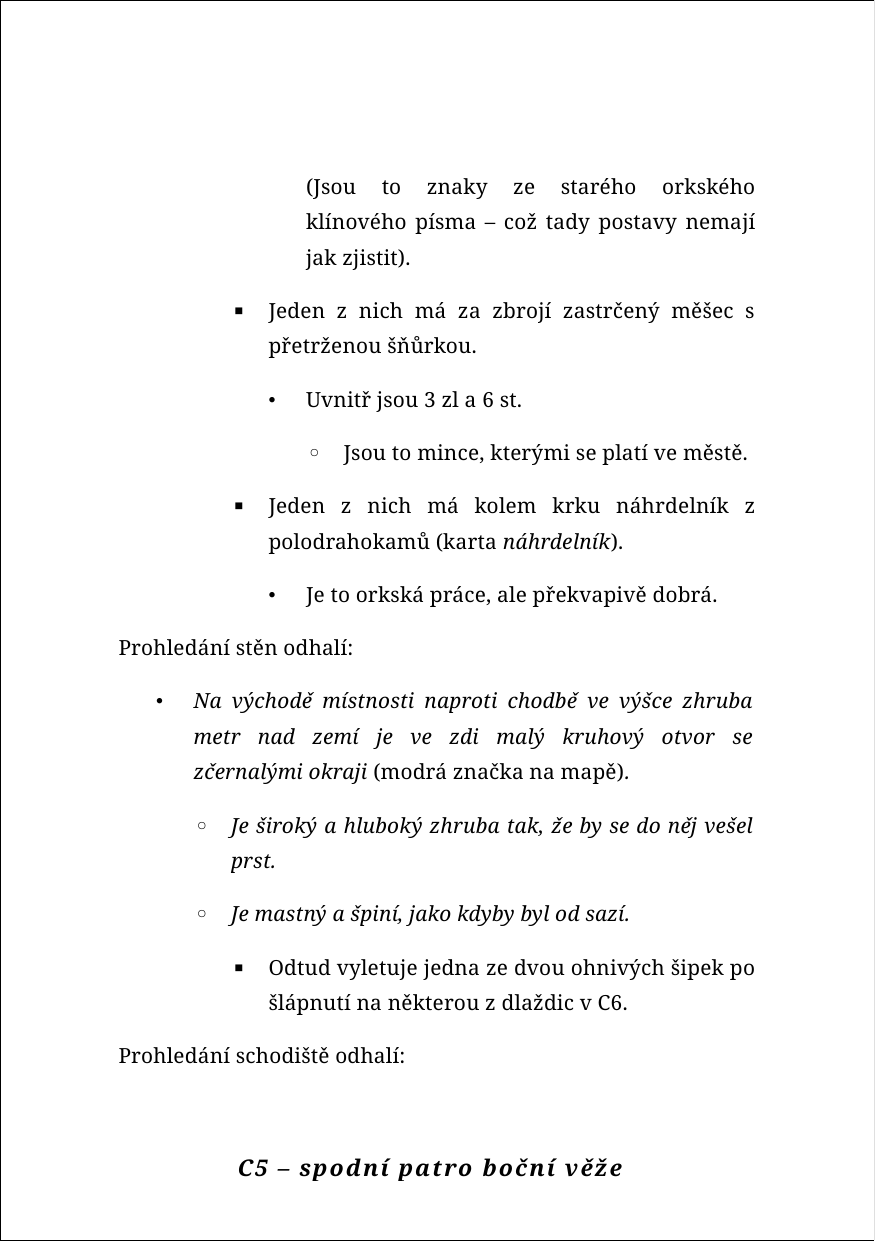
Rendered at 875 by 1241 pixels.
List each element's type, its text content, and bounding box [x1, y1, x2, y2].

text Prohledání stěn odhalí: [118, 633, 756, 662]
list Uvnitř jsou 3 zl a 6 st. [268, 385, 756, 413]
list Jsou to mince, kterými se platí ve městě. [306, 438, 756, 466]
list Je široký a hluboký zhruba tak, že by se do něj vešel prst. [193, 811, 756, 875]
list Je to orkská práce, ale překvapivě dobrá. [268, 580, 756, 608]
list (Jsou to znaky ze starého orkského klínového písma – což tady postavy nemají jak zjistit). [268, 172, 756, 271]
list Odtud vyletuje jedna ze dvou ohnivých šipek po šlápnutí na některou z dlaždic v C6. [231, 953, 756, 1017]
list Na východě místnosti naproti chodbě ve výšce zhruba metr nad zemí je ve zdi malý kruhový otvor se zčernalými okraji (modrá značka na mapě). [156, 686, 756, 786]
list Jeden z nich má za zbrojí zastrčený měšec s přetrženou šňůrkou. [231, 296, 756, 360]
list Jeden z nich má kolem krku náhrdelník z polodrahokamů (karta náhrdelník). [231, 491, 756, 555]
text Prohledání schodiště odhalí: [118, 1041, 756, 1070]
list Je mastný a špiní, jako kdyby byl od sazí. [193, 899, 756, 928]
